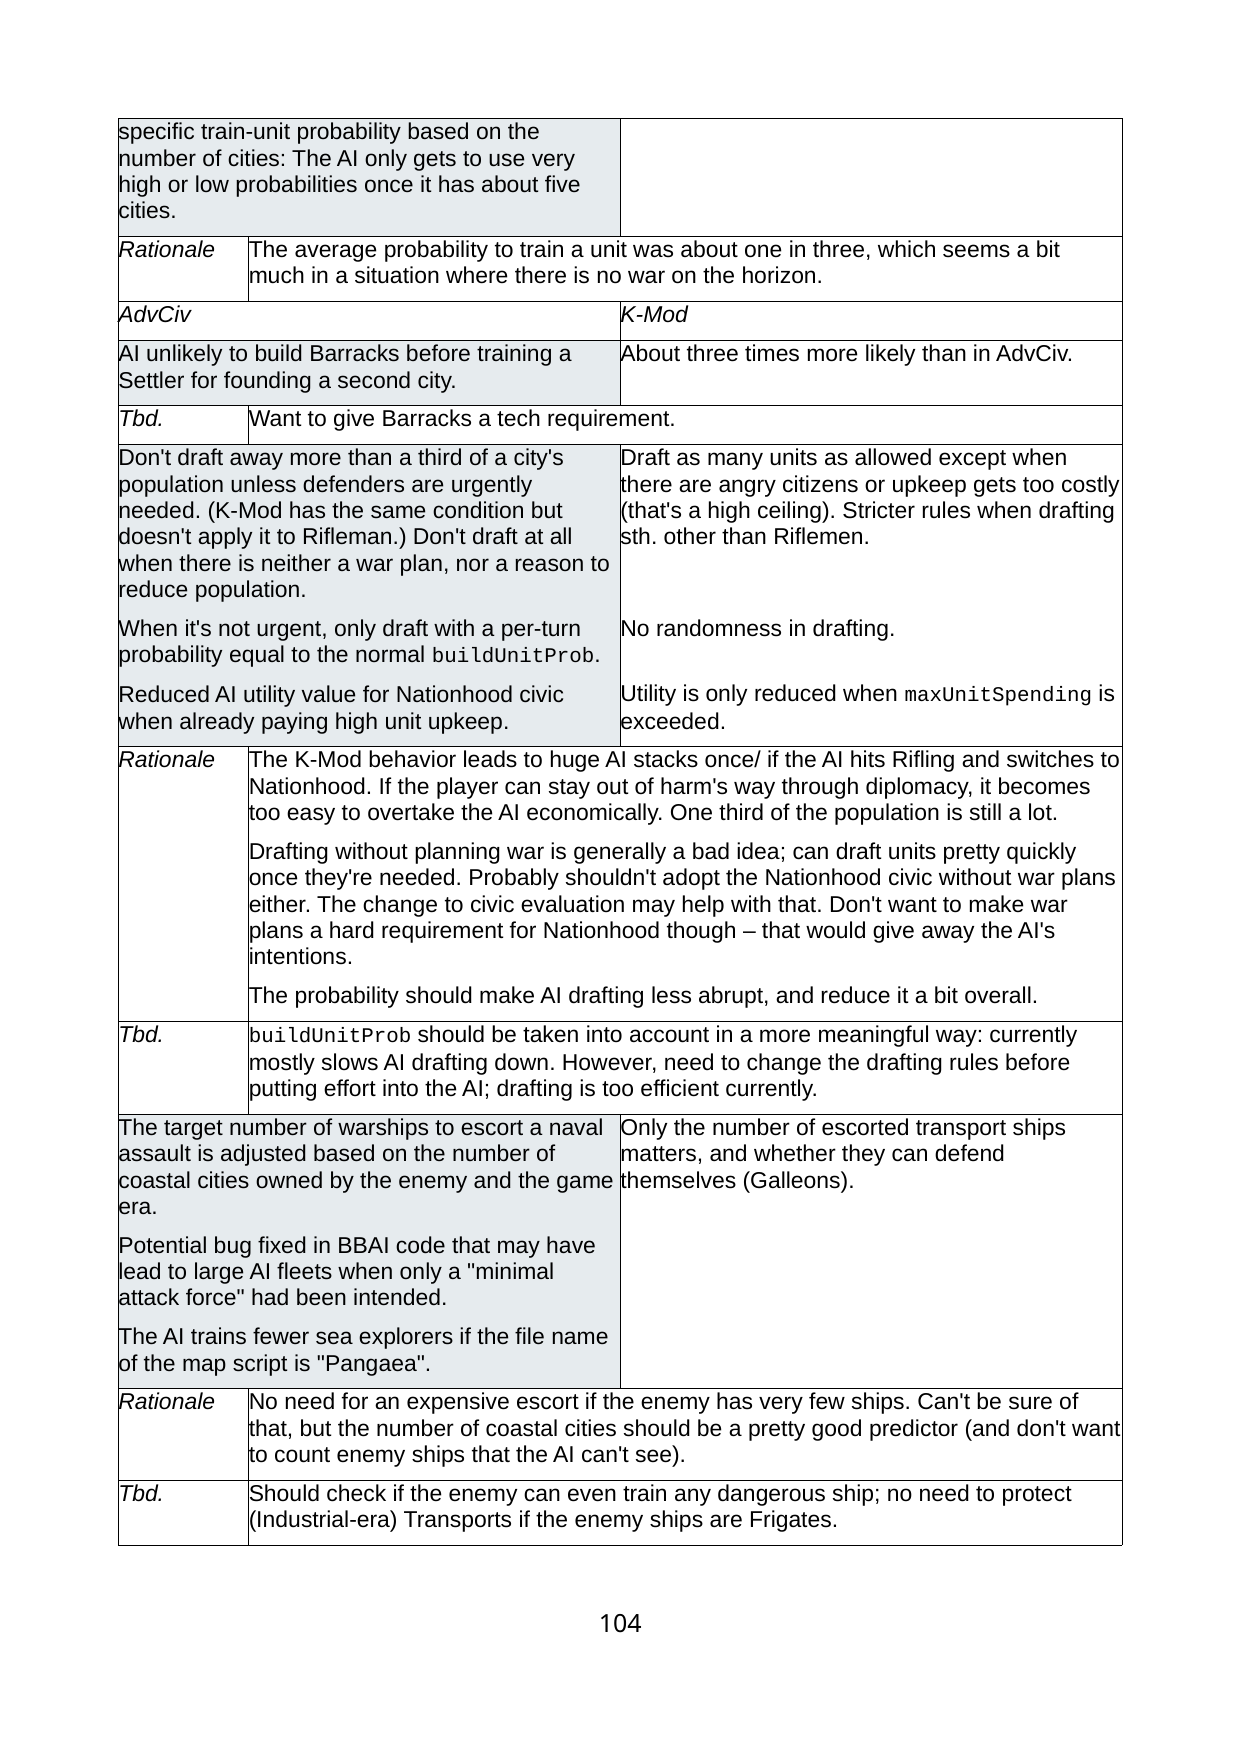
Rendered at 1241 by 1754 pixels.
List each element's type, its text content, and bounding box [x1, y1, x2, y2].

table_cell Don't draft away more than a third of a city's population unless defenders are urgently needed. (K-Mod has the same condition but doesn't apply it to Rifleman.) Don't draft at all when there is neither a war plan, nor a reason to reduce population. When it's not urgent, only draft with a per-turn probability equal to the normal buildUnitProb. Reduced AI utility value for Nationhood civic when already paying high unit upkeep. [119, 445, 620, 746]
table_cell The K-Mod behavior leads to huge AI stacks once/ if the AI hits Rifling and switches to Nationhood. If the player can stay out of harm's way through diplomacy, it becomes too easy to overtake the AI economically. One third of the population is still a lot. Drafting without planning war is generally a bad idea; can draft units pretty quickly once they're needed. Probably shouldn't adopt the Nationhood civic without war plans either. The change to civic evaluation may help with that. Don't want to make war plans a hard requirement for Nationhood though – that would give away the AI's intentions. The probability should make AI drafting less abrupt, and reduce it a bit overall. [249, 747, 1122, 1021]
table_cell AdvCiv [119, 302, 620, 340]
table_cell specific train-unit probability based on the number of cities: The AI only gets to use very high or low probabilities once it has about five cities. [119, 119, 620, 236]
table_cell The average probability to train a unit was about one in three, which seems a bit much in a situation where there is no war on the horizon. [249, 237, 1122, 301]
table_cell Tbd. [119, 1022, 248, 1114]
table_cell Want to give Barracks a tech requirement. [249, 406, 1122, 444]
table_cell [621, 119, 1122, 236]
table_cell About three times more likely than in AdvCiv. [621, 341, 1122, 405]
table_cell Tbd. [119, 1481, 248, 1545]
table_cell Rationale [119, 1389, 248, 1480]
table_cell Tbd. [119, 406, 248, 444]
table_cell Should check if the enemy can even train any dangerous ship; no need to protect (Industrial-era) Transports if the enemy ships are Frigates. [249, 1481, 1122, 1545]
table_cell Draft as many units as allowed except when there are angry citizens or upkeep gets too costly (that's a high ceiling). Stricter rules when drafting sth. other than Riflemen. No randomness in drafting. Utility is only reduced when maxUnitSpending is exceeded. [621, 445, 1122, 746]
table_cell Only the number of escorted transport ships matters, and whether they can defend themselves (Galleons). [621, 1115, 1122, 1388]
table_cell K-Mod [621, 302, 1122, 340]
table_cell Rationale [119, 747, 248, 1021]
table_cell The target number of warships to escort a naval assault is adjusted based on the number of coastal cities owned by the enemy and the game era. Potential bug fixed in BBAI code that may have lead to large AI fleets when only a "minimal attack force" had been intended. The AI trains fewer sea explorers if the file name of the map script is "Pangaea". [119, 1115, 620, 1388]
table_cell AI unlikely to build Barracks before training a Settler for founding a second city. [119, 341, 620, 405]
table_cell No need for an expensive escort if the enemy has very few ships. Can't be sure of that, but the number of coastal cities should be a pretty good predictor (and don't want to count enemy ships that the AI can't see). [249, 1389, 1122, 1480]
table_cell buildUnitProb should be taken into account in a more meaningful way: currently mostly slows AI drafting down. However, need to change the drafting rules before putting effort into the AI; drafting is too efficient currently. [249, 1022, 1122, 1114]
table_cell Rationale [119, 237, 248, 301]
